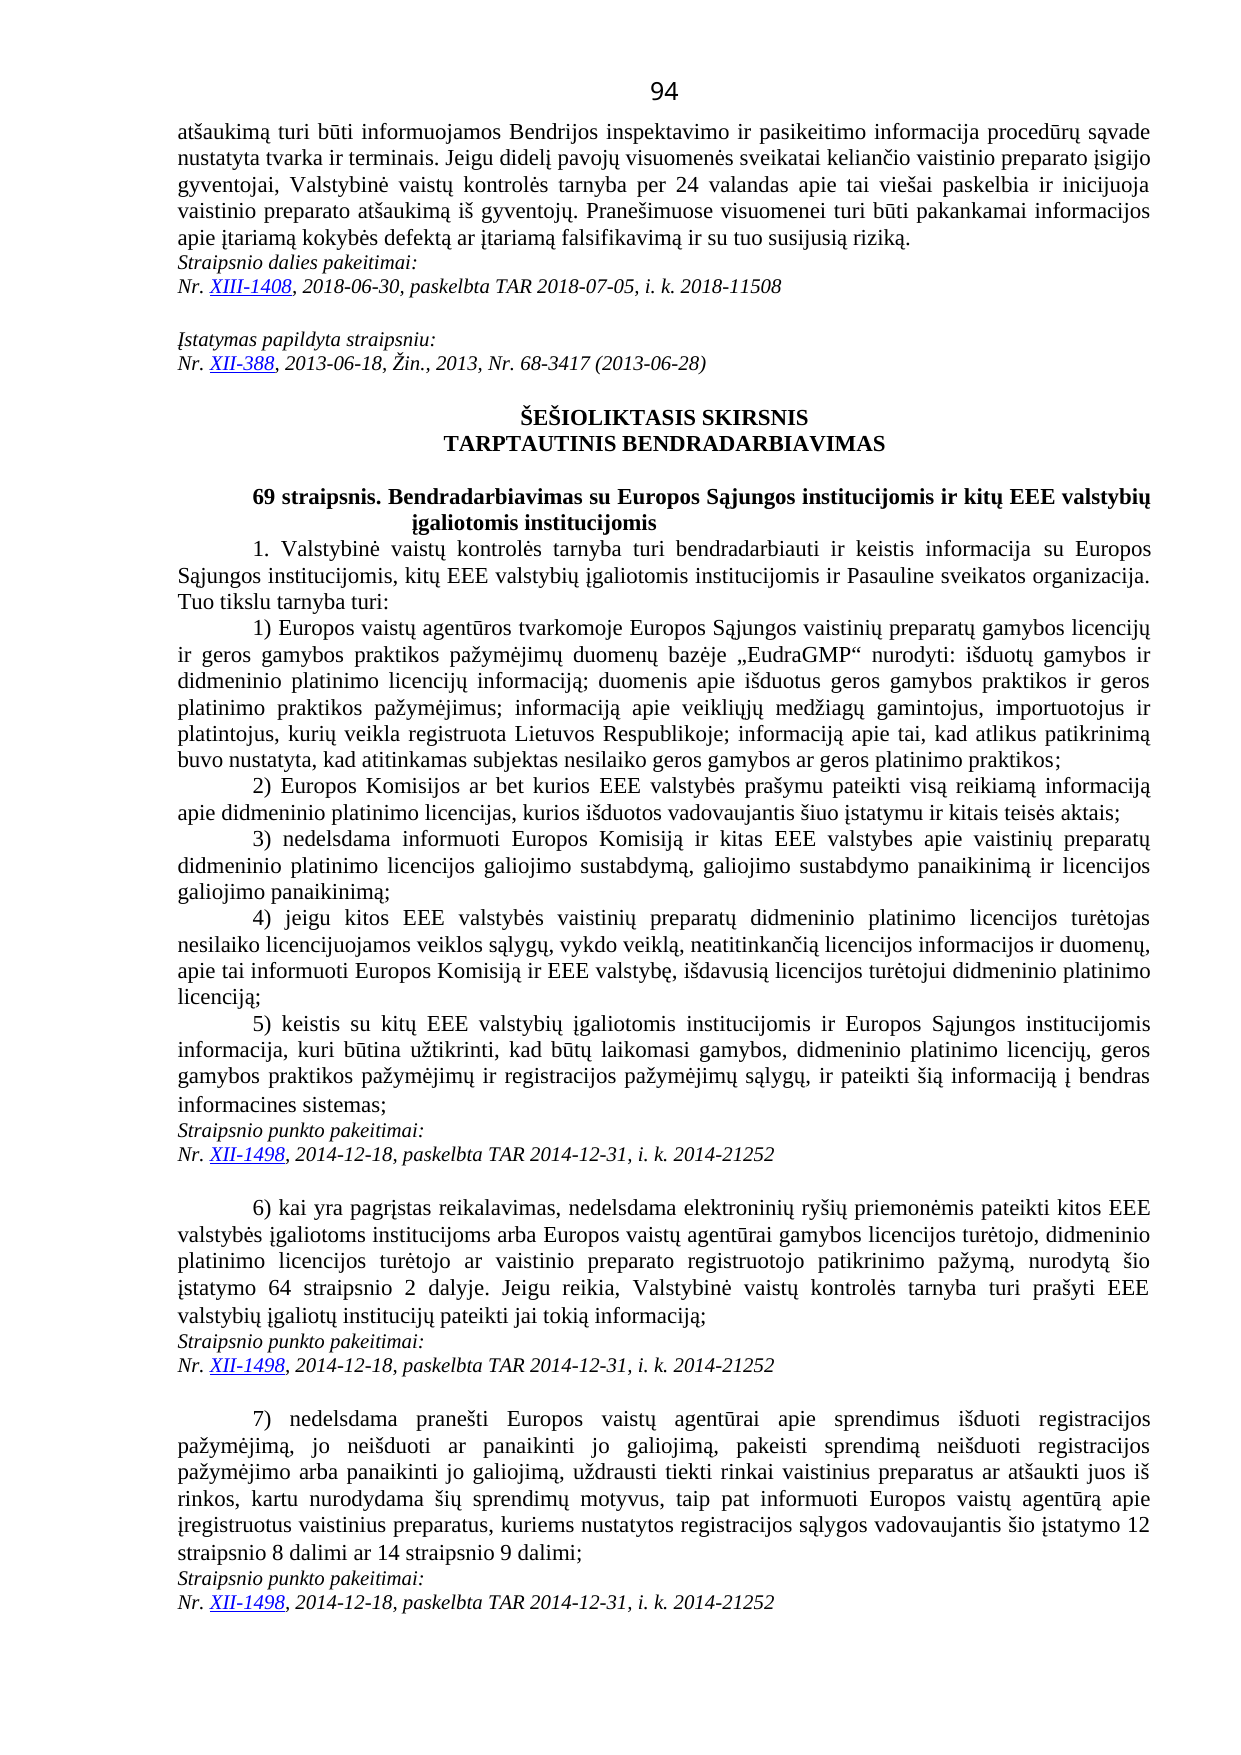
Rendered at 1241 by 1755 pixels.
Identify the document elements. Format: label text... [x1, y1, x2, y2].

text Straipsnio dalies pakeitimai: [177, 250, 1152, 274]
text Straipsnio punkto pakeitimai: [177, 1118, 1152, 1142]
text Nr. XII-1498, 2014-12-18, paskelbta TAR 2014-12-31, i. k. 2014-21252 [177, 1590, 1152, 1614]
text 2) Europos Komisijos ar bet kurios EEE valstybės prašymu pateikti visą reikiamą informaciją apie didmeninio platinimo licencijas, kurios išduotos vadovaujantis šiuo įstatymu ir kitais teisės aktais; [177, 773, 1152, 825]
text Nr. XII-1498, 2014-12-18, paskelbta TAR 2014-12-31, i. k. 2014-21252 [177, 1142, 1152, 1166]
text TARPTAUTINIS BENDRADARBIAVIMAS [177, 430, 1152, 456]
text 1) Europos vaistų agentūros tvarkomoje Europos Sąjungos vaistinių preparatų gamybos licencijų ir geros gamybos praktikos pažymėjimų duomenų bazėje „EudraGMP“ nurodyti: išduotų gamybos ir didmeninio platinimo licencijų informaciją; duomenis apie išduotus geros gamybos praktikos ir geros platinimo praktikos pažymėjimus; informaciją apie veikliųjų medžiagų gamintojus, importuotojus ir platintojus, kurių veikla registruota Lietuvos Respublikoje; informaciją apie tai, kad atlikus patikrinimą buvo nustatyta, kad atitinkamas subjektas nesilaiko geros gamybos ar geros platinimo praktikos; [177, 614, 1152, 773]
text Straipsnio punkto pakeitimai: [177, 1329, 1152, 1353]
text 69 straipsnis. Bendradarbiavimas su Europos Sąjungos institucijomis ir kitų EEE valstybių įgaliotomis institucijomis [252, 483, 1152, 535]
text 7) nedelsdama pranešti Europos vaistų agentūrai apie sprendimus išduoti registracijos pažymėjimą, jo neišduoti ar panaikinti jo galiojimą, pakeisti sprendimą neišduoti registracijos pažymėjimo arba panaikinti jo galiojimą, uždrausti tiekti rinkai vaistinius preparatus ar atšaukti juos iš rinkos, kartu nurodydama šių sprendimų motyvus, taip pat informuoti Europos vaistų agentūrą apie įregistruotus vaistinius preparatus, kuriems nustatytos registracijos sąlygos vadovaujantis šio įstatymo 12 straipsnio 8 dalimi ar 14 straipsnio 9 dalimi; [177, 1406, 1152, 1566]
text 6) kai yra pagrįstas reikalavimas, nedelsdama elektroninių ryšių priemonėmis pateikti kitos EEE valstybės įgaliotoms institucijoms arba Europos vaistų agentūrai gamybos licencijos turėtojo, didmeninio platinimo licencijos turėtojo ar vaistinio preparato registruotojo patikrinimo pažymą, nurodytą šio įstatymo 64 straipsnio 2 dalyje. Jeigu reikia, Valstybinė vaistų kontrolės tarnyba turi prašyti EEE valstybių įgaliotų institucijų pateikti jai tokią informaciją; [177, 1194, 1152, 1329]
text Straipsnio punkto pakeitimai: [177, 1566, 1152, 1590]
text ŠEŠIOLIKTASIS SKIRSNIS [177, 404, 1152, 430]
text 4) jeigu kitos EEE valstybės vaistinių preparatų didmeninio platinimo licencijos turėtojas nesilaiko licencijuojamos veiklos sąlygų, vykdo veiklą, neatitinkančią licencijos informacijos ir duomenų, apie tai informuoti Europos Komisiją ir EEE valstybę, išdavusią licencijos turėtojui didmeninio platinimo licenciją; [177, 904, 1152, 1010]
text 3) nedelsdama informuoti Europos Komisiją ir kitas EEE valstybes apie vaistinių preparatų didmeninio platinimo licencijos galiojimo sustabdymą, galiojimo sustabdymo panaikinimą ir licencijos galiojimo panaikinimą; [177, 825, 1152, 904]
text atšaukimą turi būti informuojamos Bendrijos inspektavimo ir pasikeitimo informacija procedūrų sąvade nustatyta tvarka ir terminais. Jeigu didelį pavojų visuomenės sveikatai keliančio vaistinio preparato įsigijo gyventojai, Valstybinė vaistų kontrolės tarnyba per 24 valandas apie tai viešai paskelbia ir inicijuoja vaistinio preparato atšaukimą iš gyventojų. Pranešimuose visuomenei turi būti pakankamai informacijos apie įtariamą kokybės defektą ar įtariamą falsifikavimą ir su tuo susijusią riziką. [177, 118, 1152, 250]
text 1. Valstybinė vaistų kontrolės tarnyba turi bendradarbiauti ir keistis informacija su Europos Sąjungos institucijomis, kitų EEE valstybių įgaliotomis institucijomis ir Pasauline sveikatos organizacija. Tuo tikslu tarnyba turi: [177, 535, 1152, 614]
text Nr. XIII-1408, 2018-06-30, paskelbta TAR 2018-07-05, i. k. 2018-11508 [177, 274, 1152, 298]
text Nr. XII-388, 2013-06-18, Žin., 2013, Nr. 68-3417 (2013-06-28) [177, 351, 1152, 375]
text Įstatymas papildyta straipsniu: [177, 327, 1152, 351]
text Nr. XII-1498, 2014-12-18, paskelbta TAR 2014-12-31, i. k. 2014-21252 [177, 1353, 1152, 1377]
text 5) keistis su kitų EEE valstybių įgaliotomis institucijomis ir Europos Sąjungos institucijomis informacija, kuri būtina užtikrinti, kad būtų laikomasi gamybos, didmeninio platinimo licencijų, geros gamybos praktikos pažymėjimų ir registracijos pažymėjimų sąlygų, ir pateikti šią informaciją į bendras informacines sistemas; [177, 1010, 1152, 1118]
